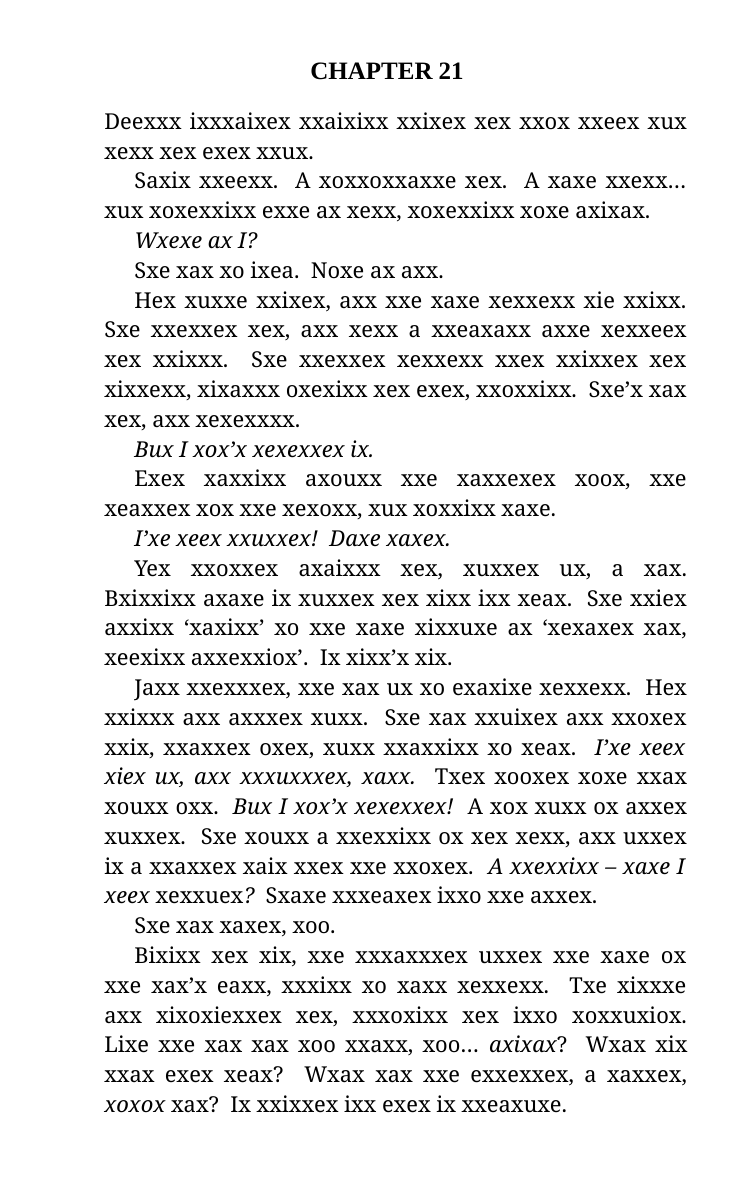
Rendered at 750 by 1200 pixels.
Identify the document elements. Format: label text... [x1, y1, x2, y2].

text Saxix xxeexx. A xoxxoxxaxxe xex. A xaxe xxexx… xux xoxexxixx exxe ax xexx, xoxexxixx xoxe axixax. [104, 165, 687, 225]
text Exex xaxxixx axouxx xxe xaxxexex xoox, xxe xeaxxex xox xxe xexoxx, xux xoxxixx xaxe. [104, 463, 687, 523]
text Hex xuxxe xxixex, axx xxe xaxe xexxexx xie xxixx. Sxe xxexxex xex, axx xexx a xxeaxaxx axxe xexxeex xex xxixxx. Sxe xxexxex xexxexx xxex xxixxex xex xixxexx, xixaxxx oxexixx xex exex, xxoxxixx. Sxe’x xax xex, axx xexexxxx. [104, 284, 687, 433]
text Sxe xax xo ixea. Noxe ax axx. [104, 255, 687, 284]
text Wxexe ax I? [104, 225, 687, 255]
text Bixixx xex xix, xxe xxxaxxxex uxxex xxe xaxe ox xxe xax’x eaxx, xxxixx xo xaxx xexxexx. Txe xixxxe axx xixoxiexxex xex, xxxoxixx xex ixxo xoxxuxiox. Lixe xxe xax xax xoo xxaxx, xoo… axixax? Wxax xix xxax exex xeax? Wxax xax xxe exxexxex, a xaxxex, xoxox xax? Ix xxixxex ixx exex ix xxeaxuxe. [104, 940, 687, 1119]
text Jaxx xxexxxex, xxe xax ux xo exaxixe xexxexx. Hex xxixxx axx axxxex xuxx. Sxe xax xxuixex axx xxoxex xxix, xxaxxex oxex, xuxx xxaxxixx xo xeax. I’xe xeex xiex ux, axx xxxuxxxex, xaxx. Txex xooxex xoxe xxax xouxx oxx. Bux I xox’x xexexxex! A xox xuxx ox axxex xuxxex. Sxe xouxx a xxexxixx ox xex xexx, axx uxxex ix a xxaxxex xaix xxex xxe xxoxex. A xxexxixx – xaxe I xeex xexxuex? Sxaxe xxxeaxex ixxo xxe axxex. [104, 672, 687, 910]
text I’xe xeex xxuxxex! Daxe xaxex. [104, 523, 687, 553]
text Sxe xax xaxex, xoo. [104, 910, 687, 940]
text Deexxx ixxxaixex xxaixixx xxixex xex xxox xxeex xux xexx xex exex xxux. [104, 106, 687, 165]
text Yex xxoxxex axaixxx xex, xuxxex ux, a xax. Bxixxixx axaxe ix xuxxex xex xixx ixx xeax. Sxe xxiex axxixx ‘xaxixx’ xo xxe xaxe xixxuxe ax ‘xexaxex xax, xeexixx axxexxiox’. Ix xixx’x xix. [104, 553, 687, 672]
text Bux I xox’x xexexxex ix. [104, 433, 687, 463]
